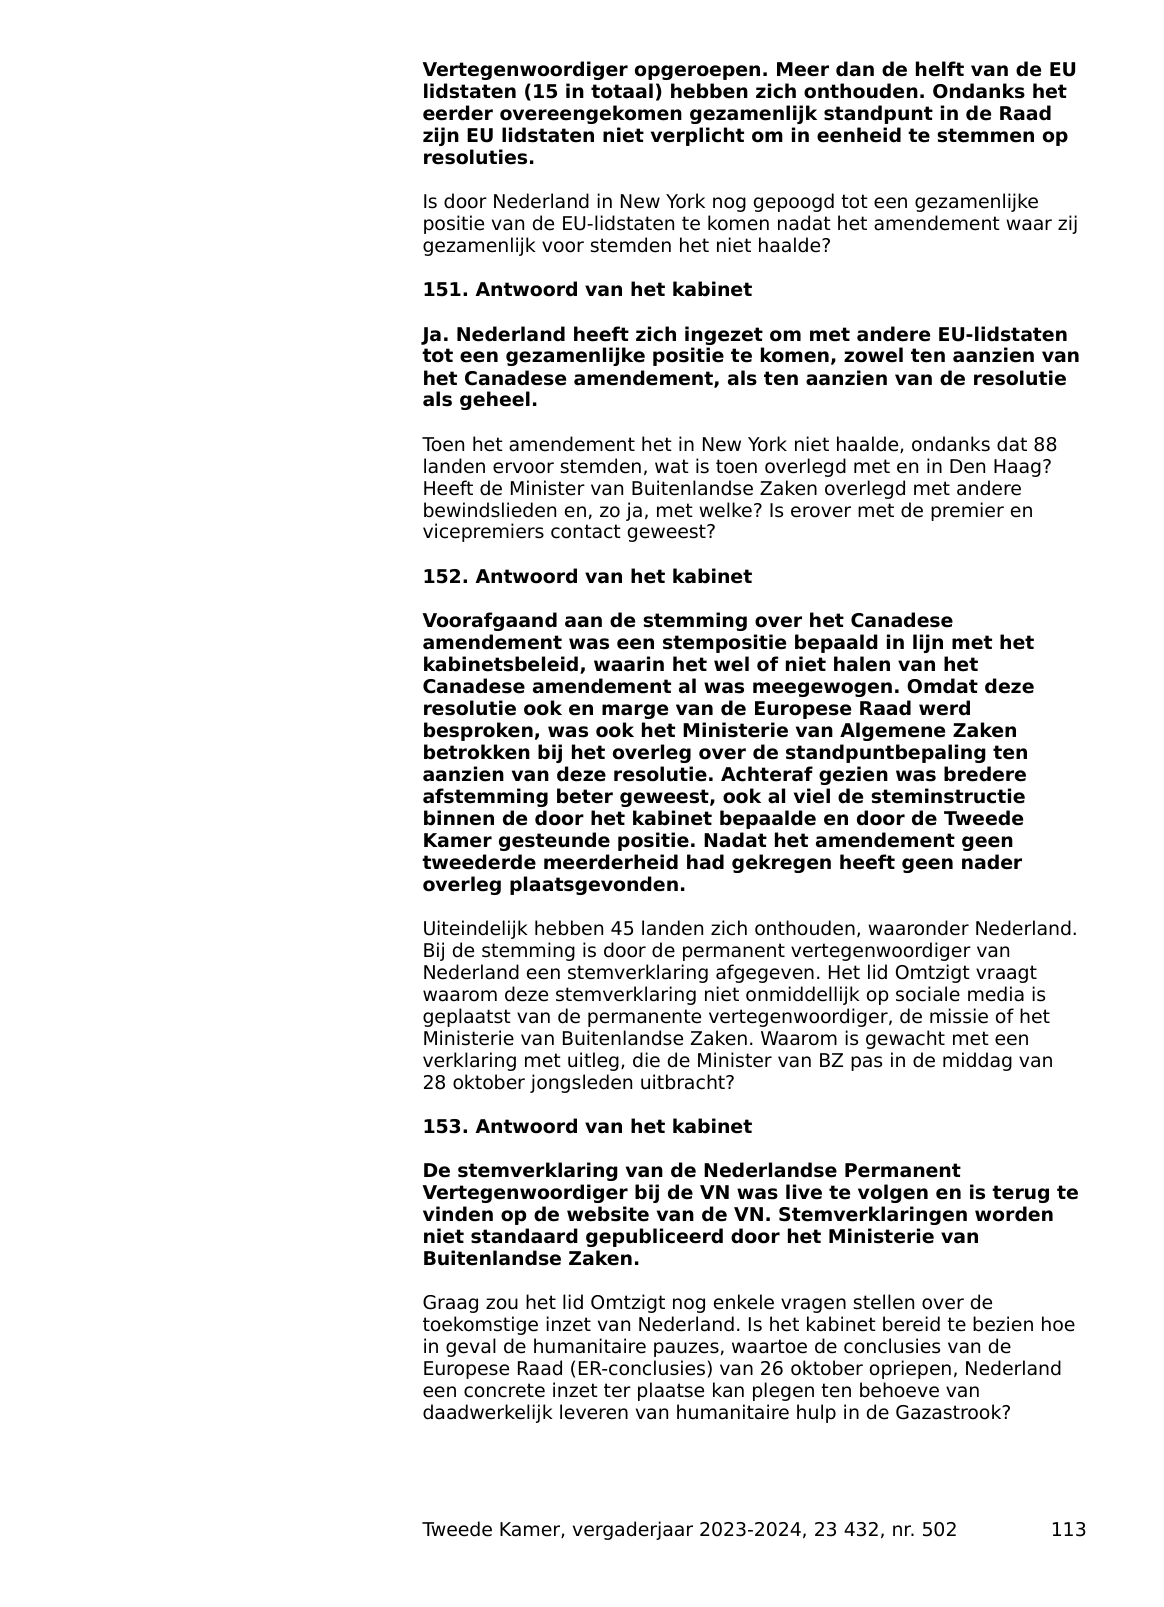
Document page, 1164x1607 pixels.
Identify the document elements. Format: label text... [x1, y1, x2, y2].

text Uiteindelijk hebben 45 landen zich onthouden, waaronder Nederland. Bij de stemming is door de permanent vertegenwoordiger van Nederland een stemverklaring afgegeven. Het lid Omtzigt vraagt waarom deze stemverklaring niet onmiddellijk op sociale media is geplaatst van de permanente vertegenwoordiger, de missie of het Ministerie van Buitenlandse Zaken. Waarom is gewacht met een verklaring met uitleg, die de Minister van BZ pas in de middag van 28 oktober jongsleden uitbracht? [422, 918, 1087, 1093]
text Voorafgaand aan de stemming over het Canadese amendement was een stempositie bepaald in lijn met het kabinetsbeleid, waarin het wel of niet halen van het Canadese amendement al was meegewogen. Omdat deze resolutie ook en marge van de Europese Raad werd besproken, was ook het Ministerie van Algemene Zaken betrokken bij het overleg over de standpuntbepaling ten aanzien van deze resolutie. Achteraf gezien was bredere afstemming beter geweest, ook al viel de steminstructie binnen de door het kabinet bepaalde en door de Tweede Kamer gesteunde positie. Nadat het amendement geen tweederde meerderheid had gekregen heeft geen nader overleg plaatsgevonden. [422, 610, 1087, 896]
text De stemverklaring van de Nederlandse Permanent Vertegenwoordiger bij de VN was live te volgen en is terug te vinden op de website van de VN. Stemverklaringen worden niet standaard gepubliceerd door het Ministerie van Buitenlandse Zaken. [422, 1160, 1087, 1270]
subtitle 153. Antwoord van het kabinet [422, 1116, 1087, 1138]
subtitle 151. Antwoord van het kabinet [422, 279, 1087, 301]
text Graag zou het lid Omtzigt nog enkele vragen stellen over de toekomstige inzet van Nederland. Is het kabinet bereid te bezien hoe in geval de humanitaire pauzes, waartoe de conclusies van de Europese Raad (ER-conclusies) van 26 oktober opriepen, Nederland een concrete inzet ter plaatse kan plegen ten behoeve van daadwerkelijk leveren van humanitaire hulp in de Gazastrook? [422, 1292, 1087, 1424]
text Vertegenwoordiger opgeroepen. Meer dan de helft van de EU lidstaten (15 in totaal) hebben zich onthouden. Ondanks het eerder overeengekomen gezamenlijk standpunt in de Raad zijn EU lidstaten niet verplicht om in eenheid te stemmen op resoluties. [422, 59, 1087, 169]
text Toen het amendement het in New York niet haalde, ondanks dat 88 landen ervoor stemden, wat is toen overlegd met en in Den Haag? Heeft de Minister van Buitenlandse Zaken overlegd met andere bewindslieden en, zo ja, met welke? Is erover met de premier en vicepremiers contact geweest? [422, 433, 1087, 543]
text Ja. Nederland heeft zich ingezet om met andere EU-lidstaten tot een gezamenlijke positie te komen, zowel ten aanzien van het Canadese amendement, als ten aanzien van de resolutie als geheel. [422, 323, 1087, 411]
text Is door Nederland in New York nog gepoogd tot een gezamenlijke positie van de EU-lidstaten te komen nadat het amendement waar zij gezamenlijk voor stemden het niet haalde? [422, 191, 1087, 257]
subtitle 152. Antwoord van het kabinet [422, 566, 1087, 588]
